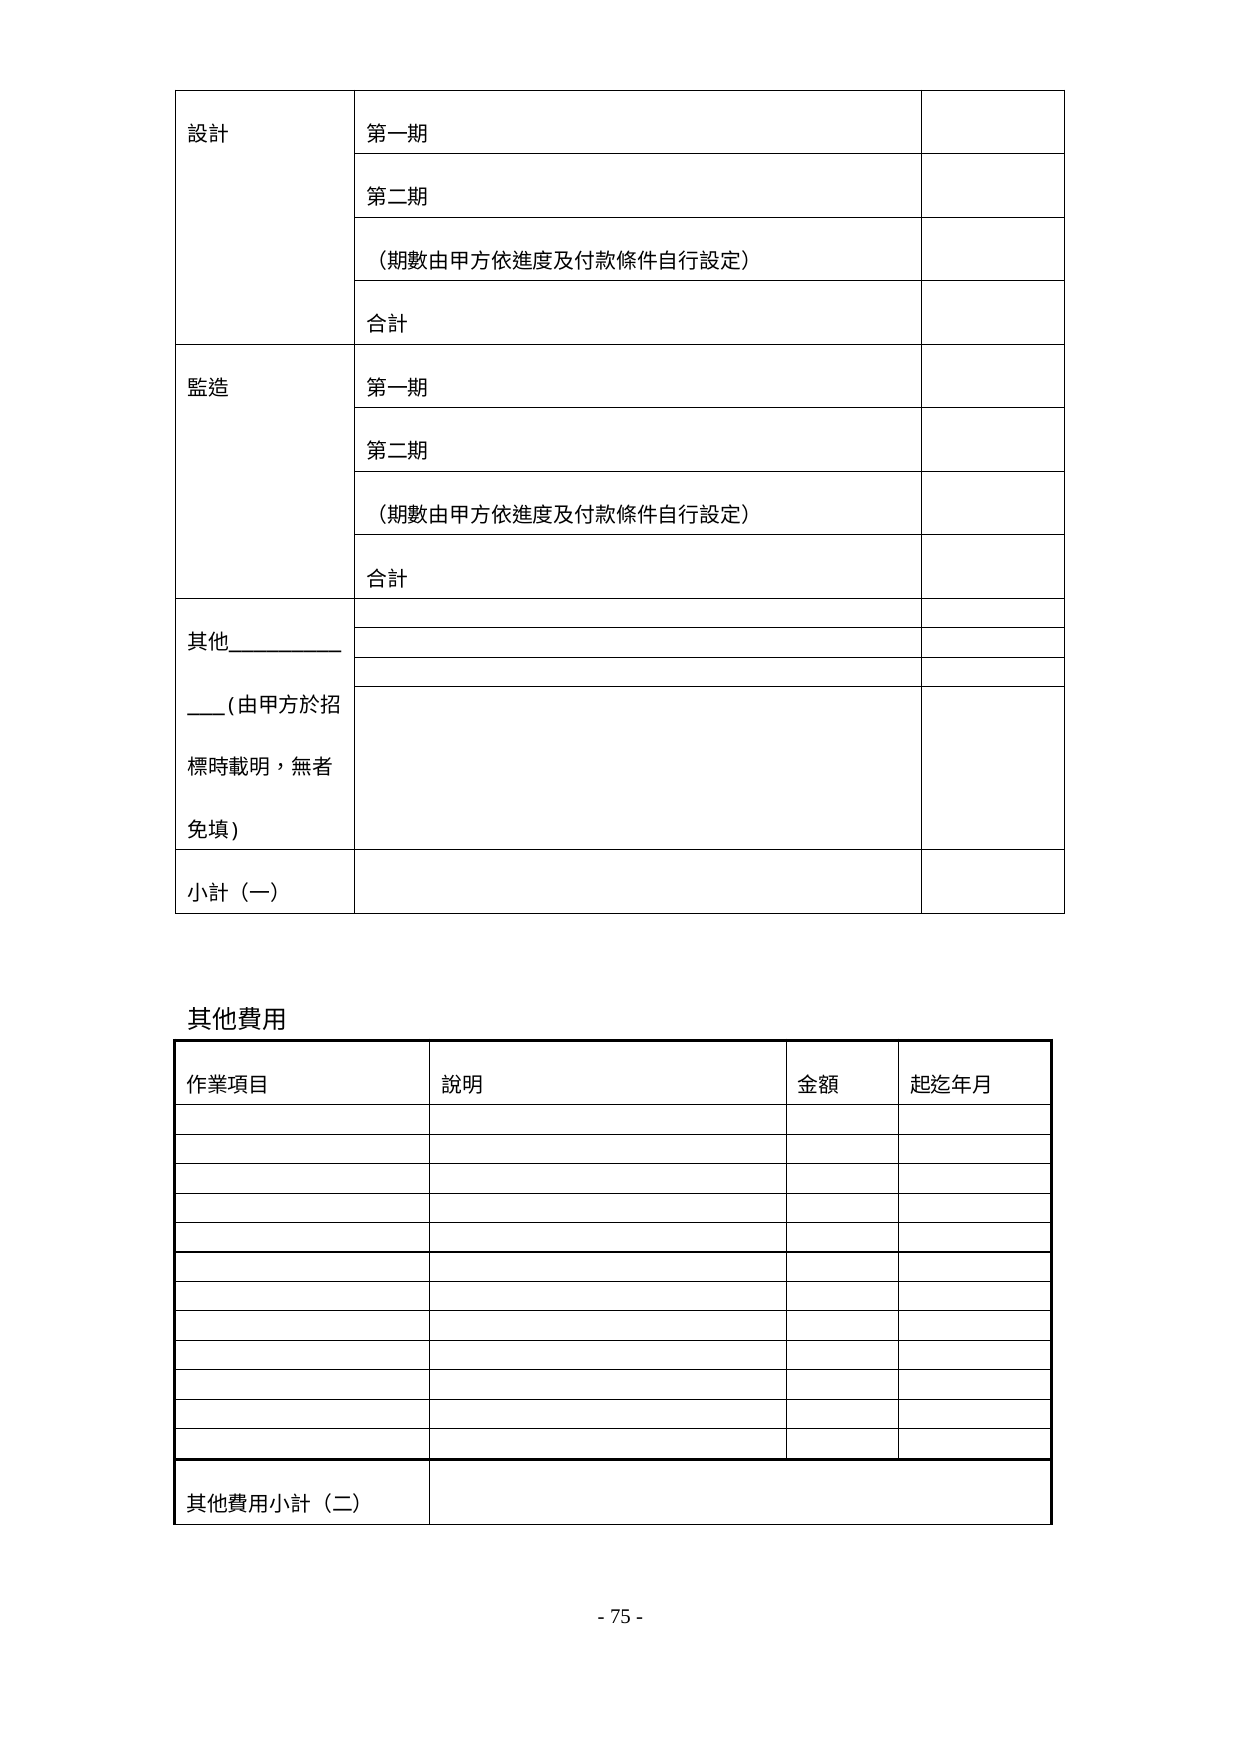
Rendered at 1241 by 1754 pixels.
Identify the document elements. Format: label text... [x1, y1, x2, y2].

table_cell [176, 1194, 429, 1222]
table_cell [176, 1370, 429, 1399]
table_cell [430, 1164, 786, 1192]
table_cell 其他____________(由甲方於招標時載明，無者免填) [176, 599, 354, 849]
text 其他費用 [187, 976, 1053, 1038]
table_cell 其他費用小計（二） [176, 1461, 429, 1523]
table_header 說明 [430, 1042, 786, 1104]
table_cell [899, 1311, 1050, 1340]
table_cell [430, 1400, 786, 1428]
table_cell [922, 281, 1064, 344]
table_cell [922, 91, 1064, 153]
table_cell [430, 1194, 786, 1222]
table_header 金額 [787, 1042, 898, 1104]
table_cell [355, 658, 921, 686]
table_cell [355, 687, 921, 849]
table_cell [899, 1282, 1050, 1310]
table_cell [430, 1311, 786, 1340]
table_cell [787, 1311, 898, 1340]
table_cell [787, 1282, 898, 1310]
table_cell [899, 1370, 1050, 1399]
table_cell [922, 345, 1064, 407]
table_cell [176, 1223, 429, 1251]
table_cell [430, 1223, 786, 1251]
table_cell [787, 1341, 898, 1369]
table_cell [176, 1311, 429, 1340]
table_cell [176, 1253, 429, 1281]
table_cell [176, 1164, 429, 1192]
table_cell [922, 154, 1064, 217]
table_cell [922, 687, 1064, 849]
table_cell [922, 408, 1064, 471]
table_cell 合計 [355, 281, 921, 344]
table_cell （期數由甲方依進度及付款條件自行設定） [355, 472, 921, 534]
table_cell [899, 1105, 1050, 1133]
table_cell [430, 1135, 786, 1163]
table_cell [922, 658, 1064, 686]
table_cell [176, 1400, 429, 1428]
table_cell [787, 1253, 898, 1281]
table_cell [899, 1135, 1050, 1163]
table_cell 監造 [176, 345, 354, 598]
table_cell [430, 1429, 786, 1458]
table_cell [899, 1194, 1050, 1222]
table_cell [922, 218, 1064, 280]
table_cell [787, 1194, 898, 1222]
table_cell [787, 1223, 898, 1251]
table_cell [355, 599, 921, 627]
table_cell [787, 1105, 898, 1133]
table_cell [176, 1105, 429, 1133]
table_cell [899, 1253, 1050, 1281]
table_cell [922, 535, 1064, 598]
table_header 起迄年月 [899, 1042, 1050, 1104]
table_cell [430, 1253, 786, 1281]
table_cell [430, 1282, 786, 1310]
table_cell 小計（一） [176, 850, 354, 912]
table_cell [355, 850, 921, 912]
table_cell [430, 1341, 786, 1369]
table_cell [176, 1135, 429, 1163]
table_cell （期數由甲方依進度及付款條件自行設定） [355, 218, 921, 280]
table_cell 設計 [176, 91, 354, 344]
table_header 作業項目 [176, 1042, 429, 1104]
table_cell [430, 1105, 786, 1133]
table_cell [922, 472, 1064, 534]
table_cell 合計 [355, 535, 921, 598]
table_cell [787, 1135, 898, 1163]
table_cell [176, 1282, 429, 1310]
table_cell [355, 628, 921, 657]
table_cell [787, 1429, 898, 1458]
table_cell [899, 1400, 1050, 1428]
table_cell [787, 1400, 898, 1428]
table_cell [922, 599, 1064, 627]
table_cell [430, 1461, 1050, 1523]
table_cell [899, 1429, 1050, 1458]
table_cell [899, 1341, 1050, 1369]
table_cell [787, 1370, 898, 1399]
table_cell [899, 1223, 1050, 1251]
table_cell [922, 850, 1064, 912]
table_cell [787, 1164, 898, 1192]
table_cell 第一期 [355, 91, 921, 153]
table_cell 第二期 [355, 408, 921, 471]
table_cell 第一期 [355, 345, 921, 407]
table_cell [176, 1429, 429, 1458]
table_cell [176, 1341, 429, 1369]
table_cell 第二期 [355, 154, 921, 217]
table_cell [899, 1164, 1050, 1192]
table_cell [922, 628, 1064, 657]
table_cell [430, 1370, 786, 1399]
